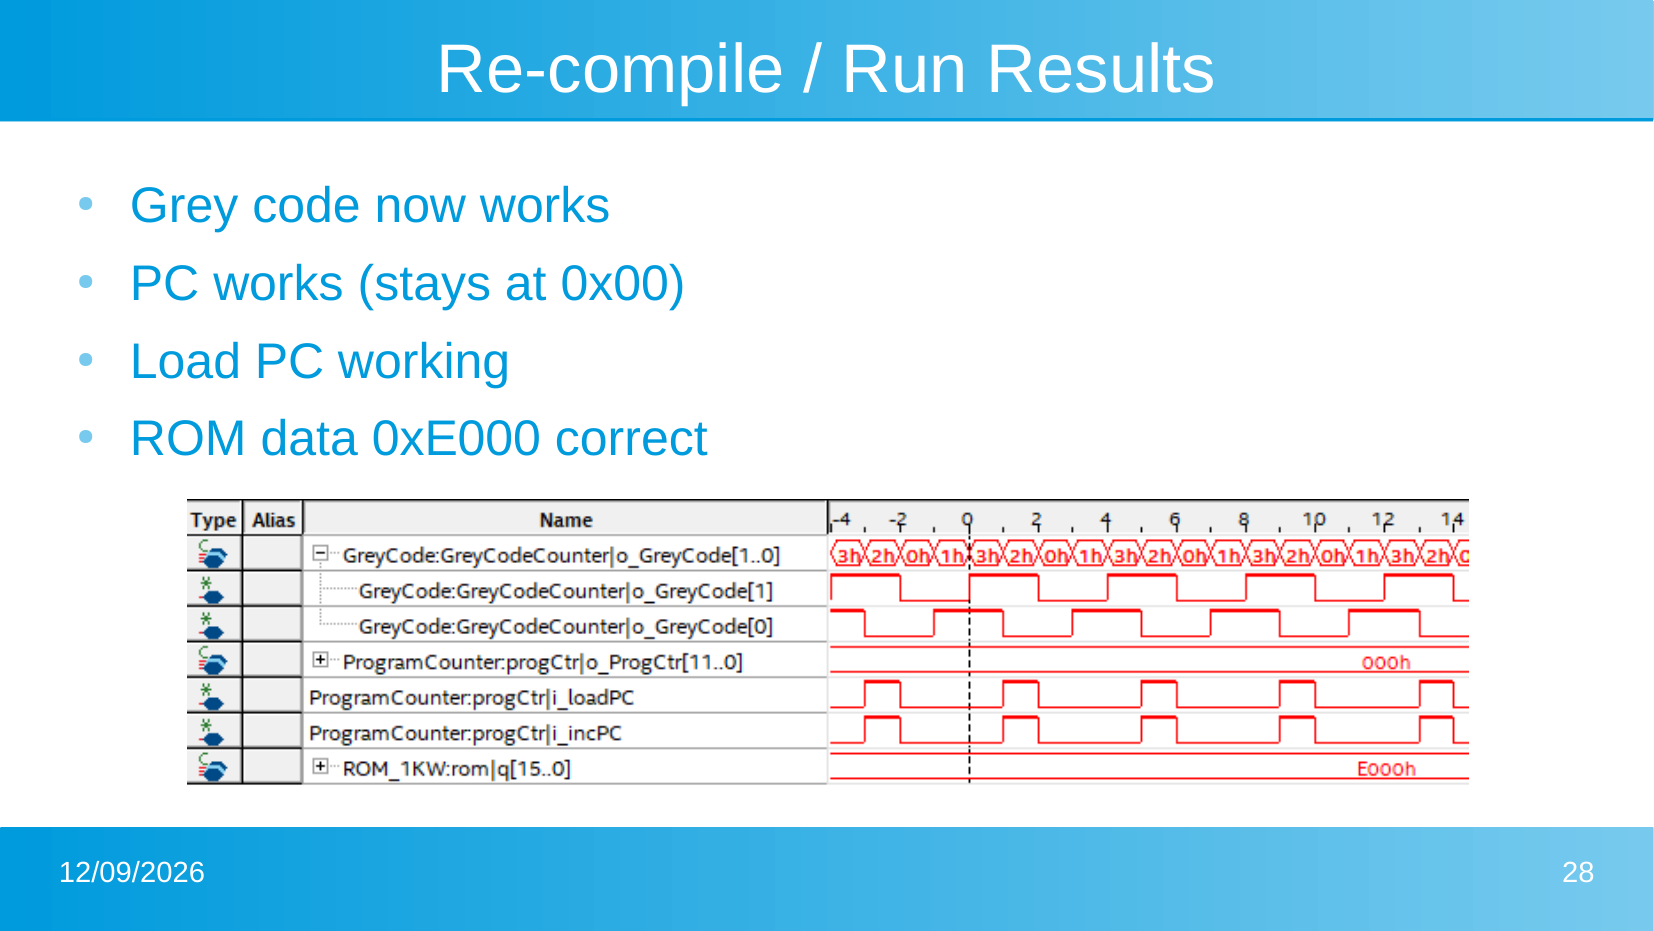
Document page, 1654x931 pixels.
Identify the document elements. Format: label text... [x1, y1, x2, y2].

list Grey code now works PC works (stays at 0x00) Load PC working ROM data 0xE000 correct [59, 177, 1463, 488]
title Re-compile / Run Results [59, 29, 1595, 108]
picture [187, 499, 1469, 817]
